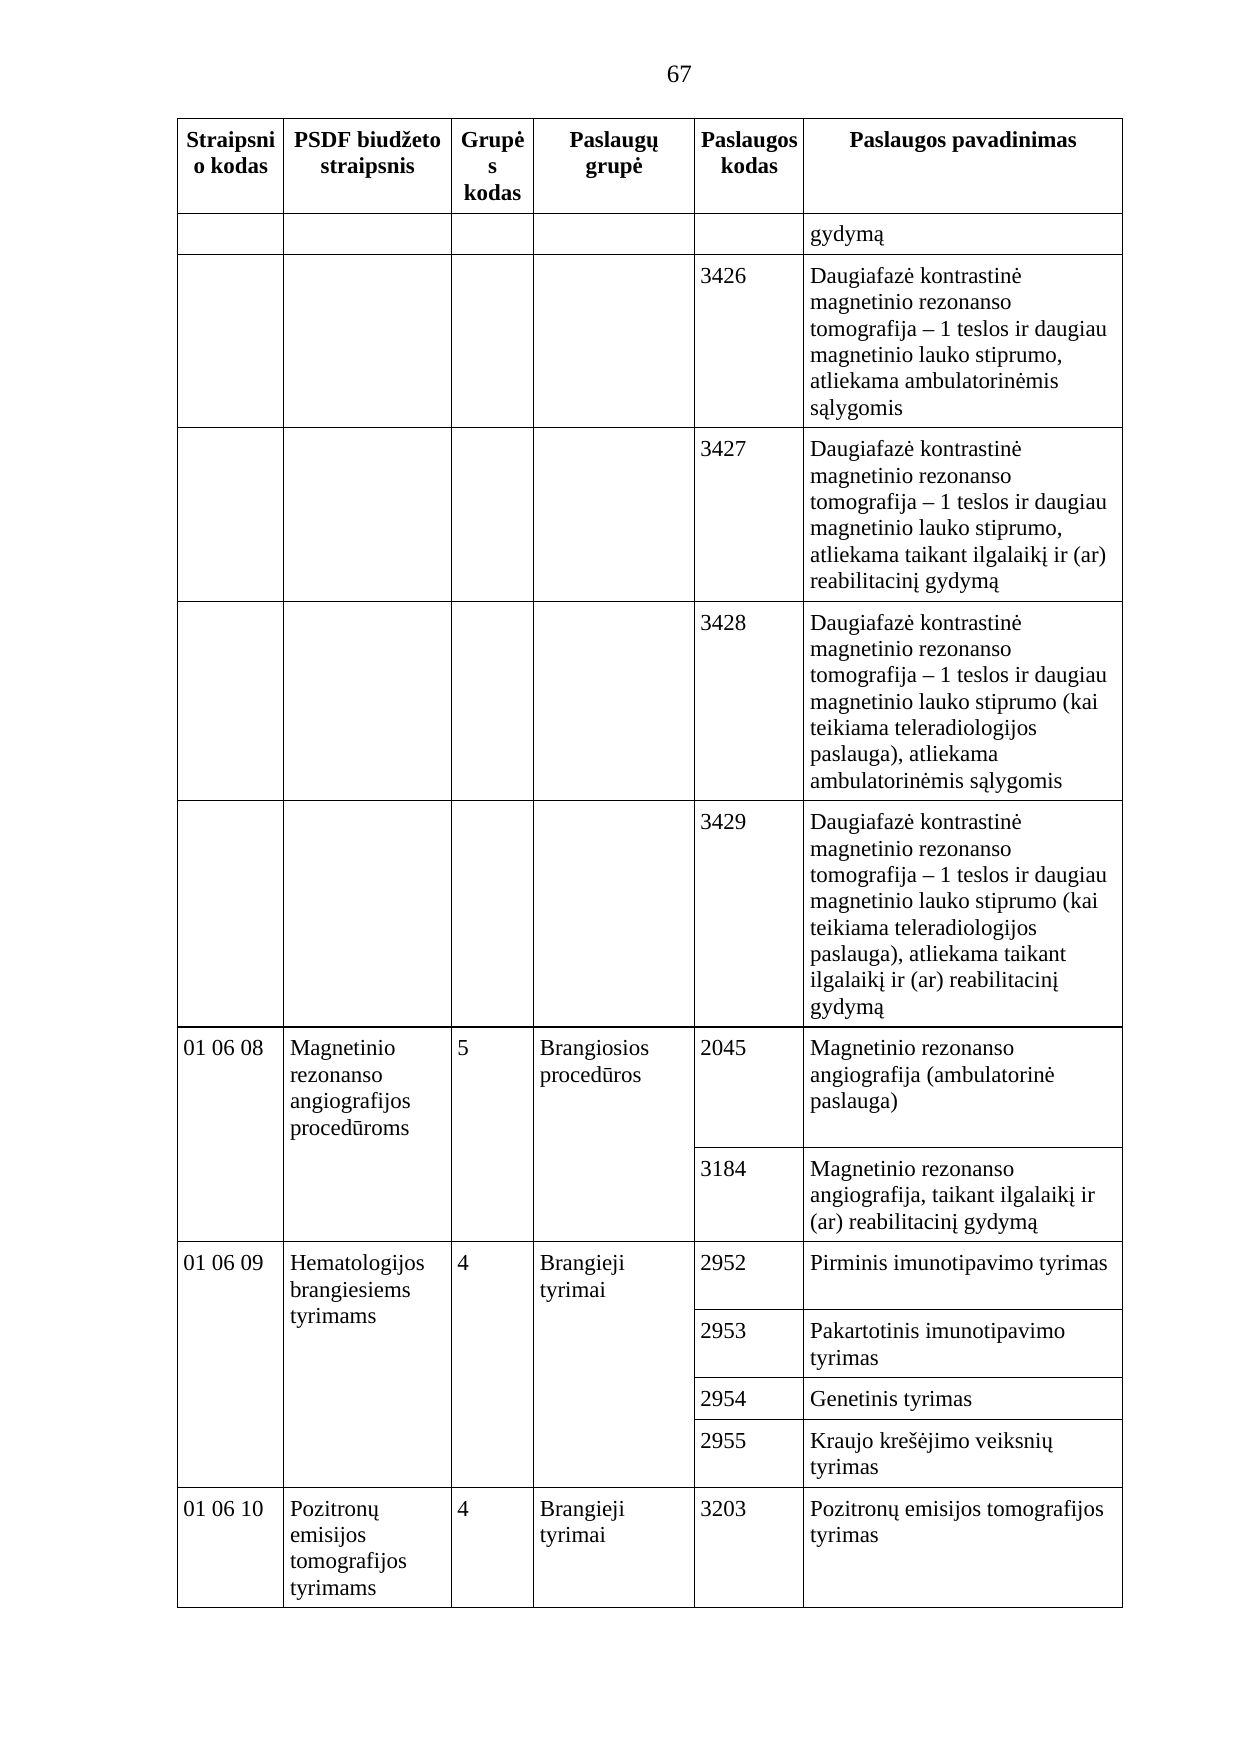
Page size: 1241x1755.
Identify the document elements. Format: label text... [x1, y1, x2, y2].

table_cell 2955 [695, 1420, 803, 1487]
table_cell Pakartotinis imunotipavimo tyrimas [804, 1310, 1122, 1377]
table_cell [452, 255, 533, 427]
table_cell [452, 602, 533, 800]
table_cell [452, 1377, 533, 1419]
table_cell gydymą [804, 214, 1122, 254]
table_cell 2954 [695, 1378, 803, 1419]
table_cell Brangiosios procedūros [534, 1028, 694, 1147]
table_cell 01 06 10 [178, 1488, 283, 1607]
table_cell 3426 [695, 255, 803, 427]
table_cell [178, 1377, 283, 1419]
table_cell [178, 602, 283, 800]
table_cell [534, 801, 694, 1026]
table_cell [534, 428, 694, 601]
table_cell 3427 [695, 428, 803, 601]
table_cell Daugiafazė kontrastinė magnetinio rezonanso tomografija – 1 teslos ir daugiau magnetinio lauko stiprumo (kai teikiama teleradiologijos paslauga), atliekama ambulatorinėmis sąlygomis [804, 602, 1122, 800]
table_cell [284, 801, 451, 1026]
table_cell 3203 [695, 1488, 803, 1607]
table_cell Daugiafazė kontrastinė magnetinio rezonanso tomografija – 1 teslos ir daugiau magnetinio lauko stiprumo, atliekama ambulatorinėmis sąlygomis [804, 255, 1122, 427]
table_cell [178, 1419, 283, 1487]
table_cell [534, 1419, 694, 1487]
table_cell 5 [452, 1028, 533, 1147]
table_cell [452, 1309, 533, 1377]
table_cell 3428 [695, 602, 803, 800]
table_cell [452, 428, 533, 601]
table_header Paslaugos kodas [695, 119, 803, 212]
table_cell Pozitronų emisijos tomografijos tyrimams [284, 1488, 451, 1607]
table_cell [178, 428, 283, 601]
table_cell [695, 214, 803, 254]
table_cell [452, 801, 533, 1026]
table_cell 2045 [695, 1028, 803, 1147]
table_cell [178, 1309, 283, 1377]
table_cell 2953 [695, 1310, 803, 1377]
table_cell Hematologijos brangiesiems tyrimams [284, 1242, 451, 1419]
table_cell [534, 255, 694, 427]
table_cell [284, 1147, 451, 1241]
table_header Straipsnio kodas [178, 119, 283, 212]
table_cell [534, 1147, 694, 1241]
table_cell Magnetinio rezonanso angiografijos procedūroms [284, 1028, 451, 1147]
table_cell [284, 214, 451, 254]
table_cell Brangieji tyrimai [534, 1242, 694, 1309]
table_cell Kraujo krešėjimo veiksnių tyrimas [804, 1420, 1122, 1487]
table_cell [452, 214, 533, 254]
table_header Grupės kodas [452, 119, 533, 212]
table_cell Daugiafazė kontrastinė magnetinio rezonanso tomografija – 1 teslos ir daugiau magnetinio lauko stiprumo, atliekama taikant ilgalaikį ir (ar) reabilitacinį gydymą [804, 428, 1122, 601]
table_cell [284, 428, 451, 601]
table_cell 3184 [695, 1148, 803, 1241]
table_cell 01 06 09 [178, 1242, 283, 1309]
table_cell [284, 602, 451, 800]
table_cell 4 [452, 1242, 533, 1309]
table_cell [534, 1309, 694, 1377]
table_cell Brangieji tyrimai [534, 1488, 694, 1607]
table_cell [178, 1147, 283, 1241]
table_cell Magnetinio rezonanso angiografija (ambulatorinė paslauga) [804, 1028, 1122, 1147]
table_cell [178, 801, 283, 1026]
table_cell Pozitronų emisijos tomografijos tyrimas [804, 1488, 1122, 1607]
table_cell [284, 255, 451, 427]
table_cell 2952 [695, 1242, 803, 1309]
table_cell [452, 1419, 533, 1487]
table_cell Pirminis imunotipavimo tyrimas [804, 1242, 1122, 1309]
table_cell 01 06 08 [178, 1028, 283, 1147]
table_cell [534, 214, 694, 254]
table_cell [534, 1377, 694, 1419]
table_cell Genetinis tyrimas [804, 1378, 1122, 1419]
table_cell [534, 602, 694, 800]
table_cell [178, 214, 283, 254]
table_header Paslaugos pavadinimas [804, 119, 1122, 212]
table_cell 3429 [695, 801, 803, 1026]
table_cell [452, 1147, 533, 1241]
table_cell [284, 1419, 451, 1487]
table_cell Magnetinio rezonanso angiografija, taikant ilgalaikį ir (ar) reabilitacinį gydymą [804, 1148, 1122, 1241]
table_header Paslaugų grupė [534, 119, 694, 212]
table_cell 4 [452, 1488, 533, 1607]
table_cell Daugiafazė kontrastinė magnetinio rezonanso tomografija – 1 teslos ir daugiau magnetinio lauko stiprumo (kai teikiama teleradiologijos paslauga), atliekama taikant ilgalaikį ir (ar) reabilitacinį gydymą [804, 801, 1122, 1026]
table_header PSDF biudžeto straipsnis [284, 119, 451, 212]
table_cell [178, 255, 283, 427]
